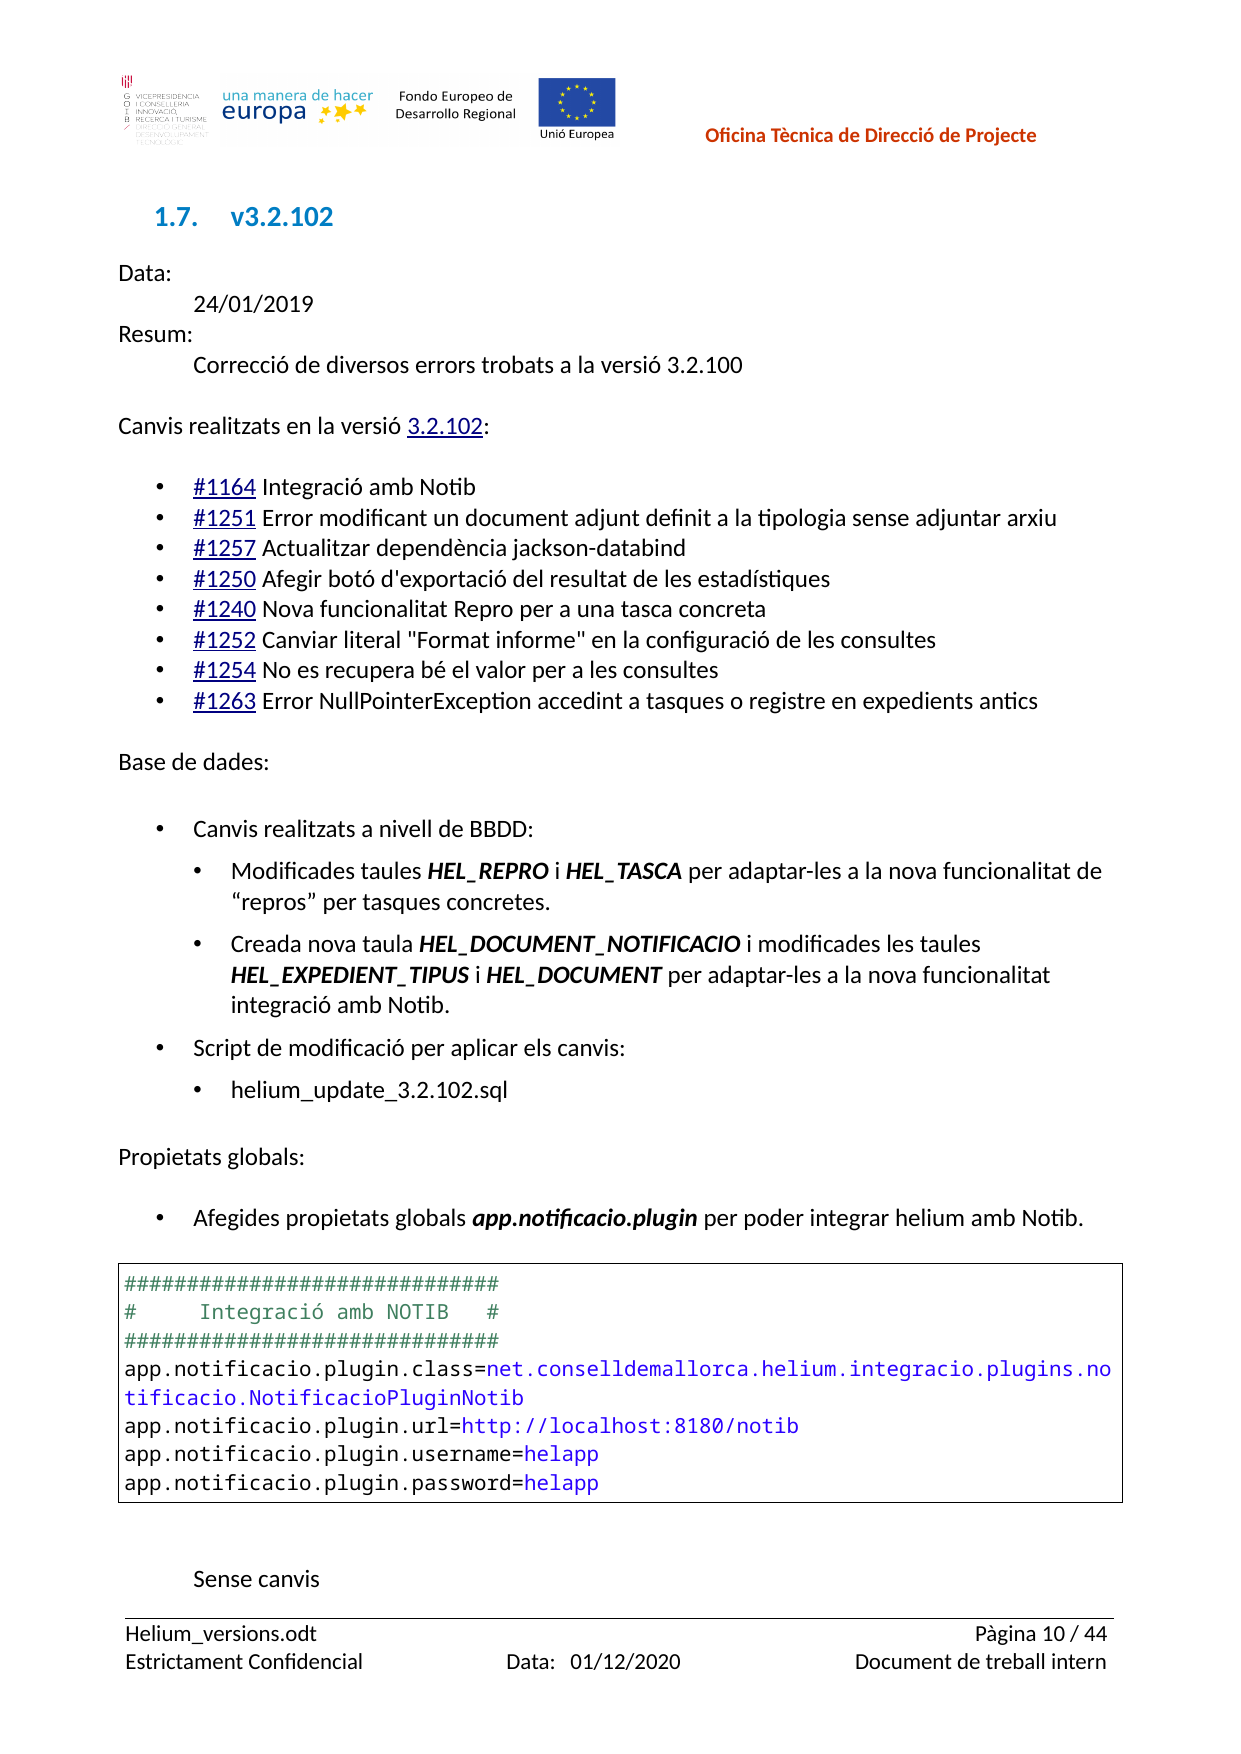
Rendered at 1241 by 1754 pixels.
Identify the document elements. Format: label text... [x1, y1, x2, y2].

text Resum: [118, 319, 1122, 349]
text Sense canvis [118, 1563, 1122, 1594]
list #1252 Canviar literal "Format informe" en la configuració de les consultes [156, 624, 1122, 654]
text 24/01/2019 [118, 288, 1122, 319]
list Creada nova taula HEL_DOCUMENT_NOTIFICACIO i modificades les taules HEL_EXPEDIENT_TIPUS i HEL_DOCUMENT per adaptar-les a la nova funcionalitat integració amb Notib. [193, 928, 1122, 1020]
list Script de modificació per aplicar els canvis: [156, 1032, 1122, 1062]
subtitle v3.2.102 [153, 198, 1122, 234]
list #1240 Nova funcionalitat Repro per a una tasca concreta [156, 593, 1122, 624]
text Propietats globals: [118, 1141, 1122, 1172]
list Canvis realitzats a nivell de BBDD: [156, 813, 1122, 843]
picture [219, 73, 621, 147]
text Canvis realitzats en la versió 3.2.102: [118, 410, 1122, 441]
list #1251 Error modificant un document adjunt definit a la tipologia sense adjuntar arxiu [156, 502, 1122, 532]
text Data: [118, 258, 1122, 288]
text Base de dades: [118, 746, 1122, 776]
list Afegides propietats globals app.notificacio.plugin per poder integrar helium amb Notib. [156, 1202, 1122, 1233]
list #1257 Actualitzar dependència jackson-databind [156, 532, 1122, 563]
list #1250 Afegir botó d'exportació del resultat de les estadístiques [156, 563, 1122, 593]
list #1254 No es recupera bé el valor per a les consultes [156, 654, 1122, 685]
list #1263 Error NullPointerException accedint a tasques o registre en expedients antics [156, 685, 1122, 715]
text Correcció de diversos errors trobats a la versió 3.2.100 [118, 349, 1122, 380]
picture [118, 73, 213, 147]
list helium_update_3.2.102.sql [193, 1074, 1122, 1104]
table_header ############################## # Integració amb NOTIB # ############################## app.notificacio.plugin.class=net.conselldemallorca.helium.integracio.plugins.notificacio.NotificacioPluginNotib app.notificacio.plugin.url=http://localhost:8180/notib app.notificacio.plugin.username=helapp app.notificacio.plugin.password=helapp [119, 1264, 1122, 1502]
list #1164 Integració amb Notib [156, 471, 1122, 502]
list Modificades taules HEL_REPRO i HEL_TASCA per adaptar-les a la nova funcionalitat de “repros” per tasques concretes. [193, 855, 1122, 916]
